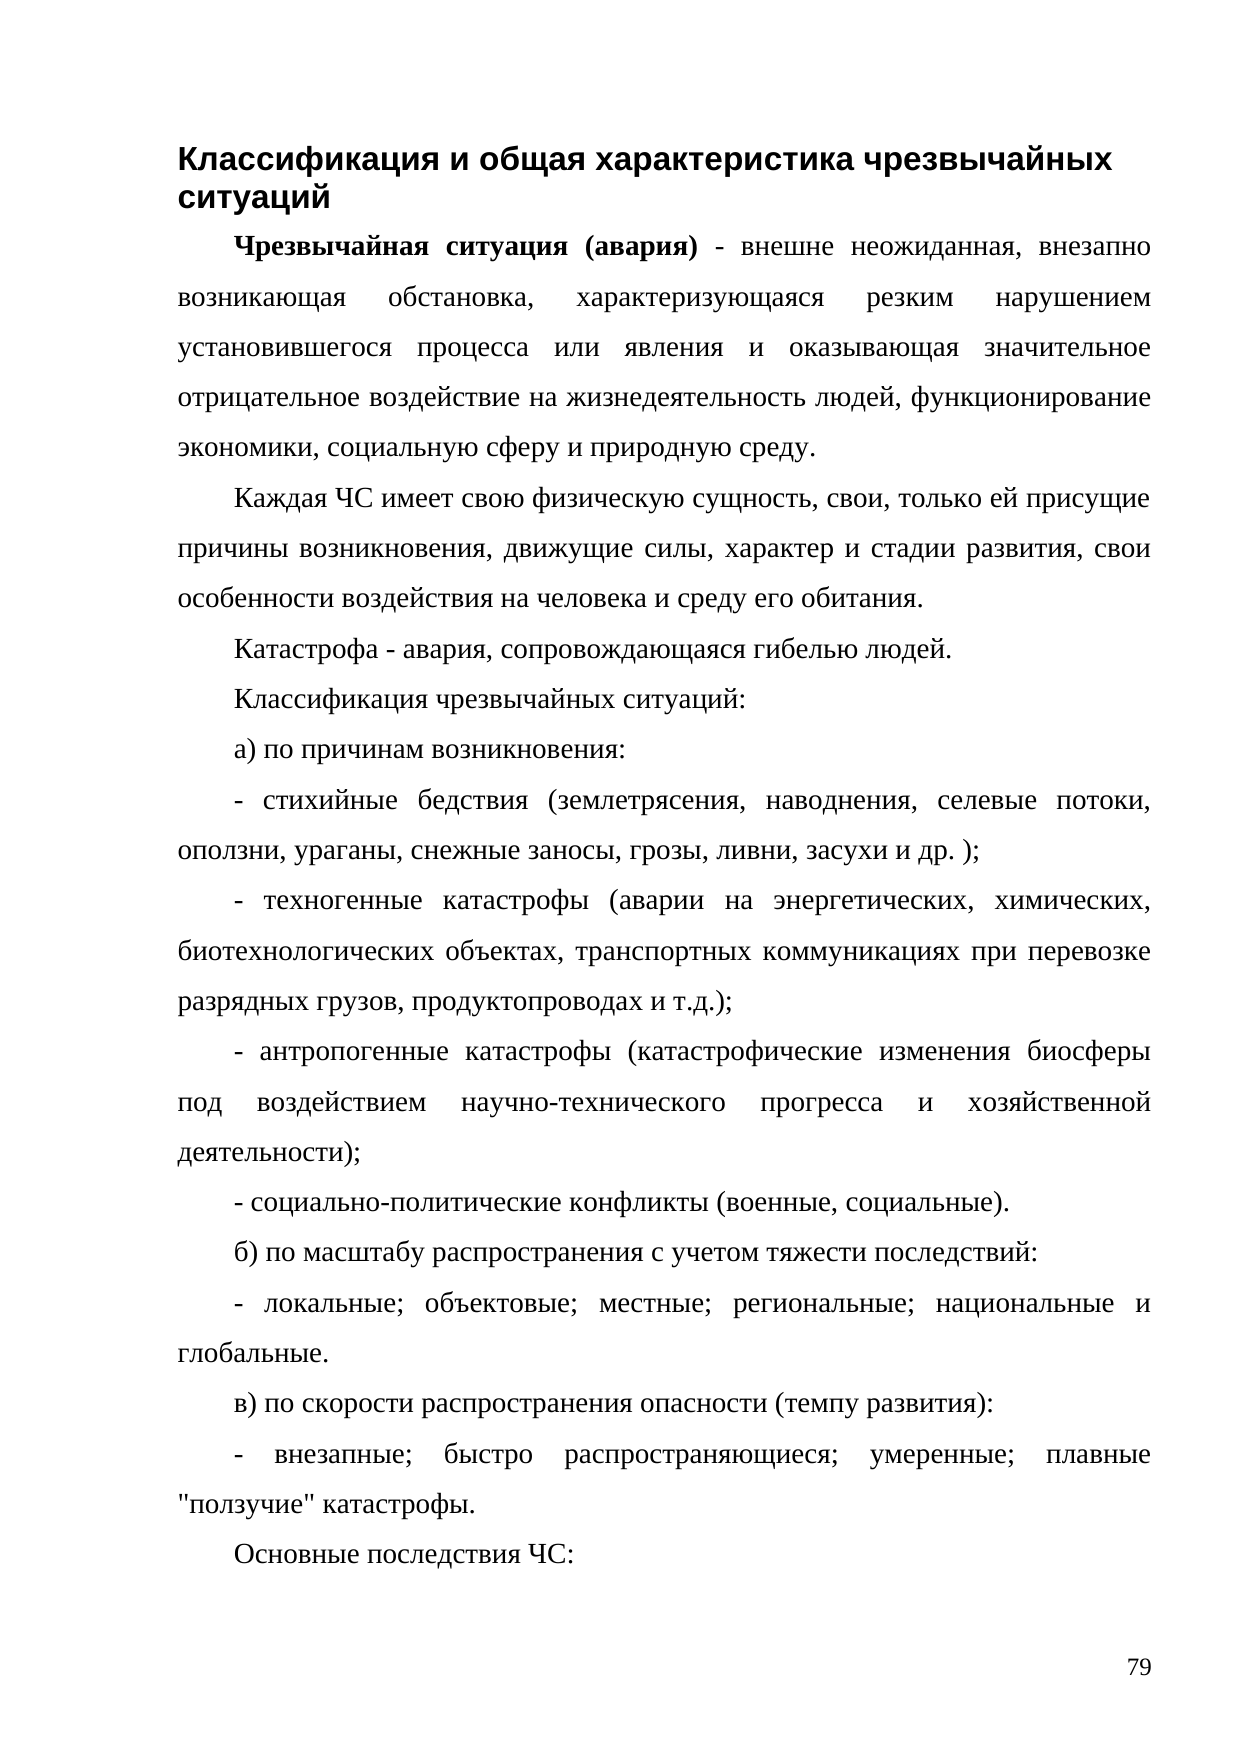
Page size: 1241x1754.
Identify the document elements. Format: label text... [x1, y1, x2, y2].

text - техногенные катастрофы (аварии на энергетических, химических, биотехнологических объектах, транспортных коммуникациях при перевозке разрядных грузов, продуктопроводах и т.д.); [177, 882, 1152, 1017]
text Основные последствия ЧС: [177, 1536, 1152, 1570]
subtitle Классификация и общая характеристика чрезвычайных ситуаций [177, 139, 1152, 216]
text Каждая ЧС имеет свою физическую сущность, свои, только ей присущие причины возникновения, движущие силы, характер и стадии развития, свои особенности воздействия на человека и среду его обитания. [177, 480, 1152, 614]
text Классификация чрезвычайных ситуаций: [177, 681, 1152, 715]
text а) по причинам возникновения: [177, 731, 1152, 765]
text - внезапные; быстро распространяющиеся; умеренные; плавные "ползучие" катастрофы. [177, 1436, 1152, 1520]
text Чрезвычайная ситуация (авария) - внешне неожиданная, внезапно возникающая обстановка, характеризующаяся резким нарушением установившегося процесса или явления и оказывающая значительное отрицательное воздействие на жизнедеятельность людей, функционирование экономики, социальную сферу и природную среду. [177, 228, 1152, 463]
text б) по масштабу распространения с учетом тяжести последствий: [177, 1234, 1152, 1268]
text - социально-политические конфликты (военные, социальные). [177, 1184, 1152, 1218]
text Катастрофа - авария, сопровождающаяся гибелью людей. [177, 631, 1152, 664]
text - стихийные бедствия (землетрясения, наводнения, селевые потоки, оползни, ураганы, снежные заносы, грозы, ливни, засухи и др. ); [177, 782, 1152, 866]
text в) по скорости распространения опасности (темпу развития): [177, 1386, 1152, 1419]
text - локальные; объектовые; местные; региональные; национальные и глобальные. [177, 1285, 1152, 1369]
text - антропогенные катастрофы (катастрофические изменения биосферы под воздействием научно-технического прогресса и хозяйственной деятельности); [177, 1033, 1152, 1167]
